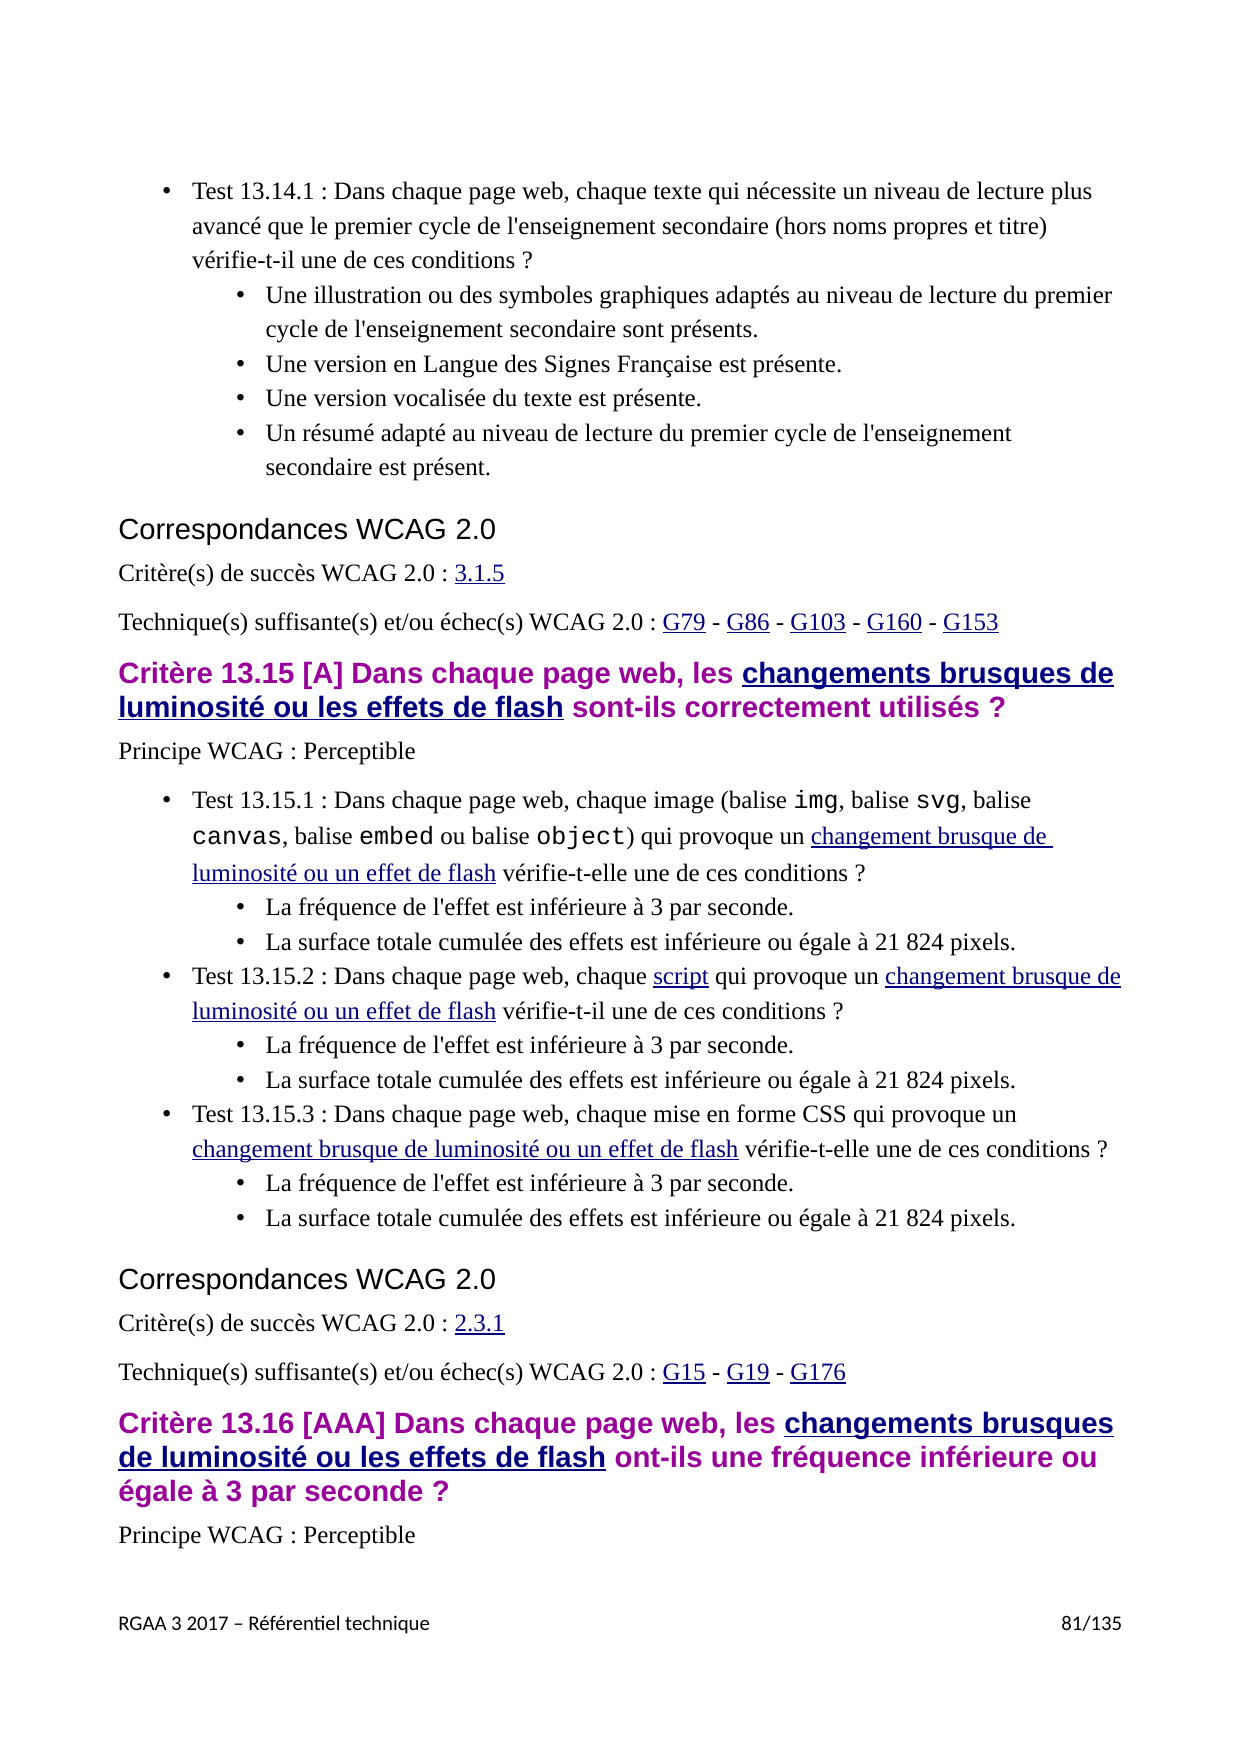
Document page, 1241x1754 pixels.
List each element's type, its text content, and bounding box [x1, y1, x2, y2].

list La surface totale cumulée des effets est inférieure ou égale à 21 824 pixels. [236, 927, 1122, 956]
list Test 13.15.1 : Dans chaque page web, chaque image (balise img, balise svg, balise canvas, balise embed ou balise object) qui provoque un changement brusque de luminosité ou un effet de flash vérifie-t-elle une de ces conditions ? [162, 785, 1122, 887]
list La fréquence de l'effet est inférieure à 3 par seconde. [236, 1168, 1122, 1197]
subtitle Critère 13.15 [A] Dans chaque page web, les changements brusques de luminosité ou les effets de flash sont-ils correctement utilisés ? [118, 656, 1122, 723]
list Test 13.14.1 : Dans chaque page web, chaque texte qui nécessite un niveau de lecture plus avancé que le premier cycle de l'enseignement secondaire (hors noms propres et titre) vérifie-t-il une de ces conditions ? [162, 176, 1122, 274]
subtitle Correspondances WCAG 2.0 [118, 1262, 1122, 1296]
list Une version vocalisée du texte est présente. [236, 383, 1122, 412]
text Technique(s) suffisante(s) et/ou échec(s) WCAG 2.0 : G15 - G19 - G176 [118, 1357, 1122, 1386]
text Technique(s) suffisante(s) et/ou échec(s) WCAG 2.0 : G79 - G86 - G103 - G160 - G153 [118, 607, 1122, 636]
list La fréquence de l'effet est inférieure à 3 par seconde. [236, 892, 1122, 921]
list Une version en Langue des Signes Française est présente. [236, 349, 1122, 377]
text Critère(s) de succès WCAG 2.0 : 3.1.5 [118, 558, 1122, 586]
text Principe WCAG : Perceptible [118, 736, 1122, 764]
list Test 13.15.3 : Dans chaque page web, chaque mise en forme CSS qui provoque un changement brusque de luminosité ou un effet de flash vérifie-t-elle une de ces conditions ? [162, 1099, 1122, 1163]
list La surface totale cumulée des effets est inférieure ou égale à 21 824 pixels. [236, 1065, 1122, 1094]
subtitle Critère 13.16 [AAA] Dans chaque page web, les changements brusques de luminosité ou les effets de flash ont-ils une fréquence inférieure ou égale à 3 par seconde ? [118, 1406, 1122, 1508]
list La fréquence de l'effet est inférieure à 3 par seconde. [236, 1030, 1122, 1059]
text Principe WCAG : Perceptible [118, 1520, 1122, 1549]
list Test 13.15.2 : Dans chaque page web, chaque script qui provoque un changement brusque de luminosité ou un effet de flash vérifie-t-il une de ces conditions ? [162, 961, 1122, 1025]
list Un résumé adapté au niveau de lecture du premier cycle de l'enseignement secondaire est présent. [236, 418, 1122, 481]
subtitle Correspondances WCAG 2.0 [118, 512, 1122, 545]
list Une illustration ou des symboles graphiques adaptés au niveau de lecture du premier cycle de l'enseignement secondaire sont présents. [236, 280, 1122, 343]
list La surface totale cumulée des effets est inférieure ou égale à 21 824 pixels. [236, 1203, 1122, 1232]
text Critère(s) de succès WCAG 2.0 : 2.3.1 [118, 1308, 1122, 1337]
